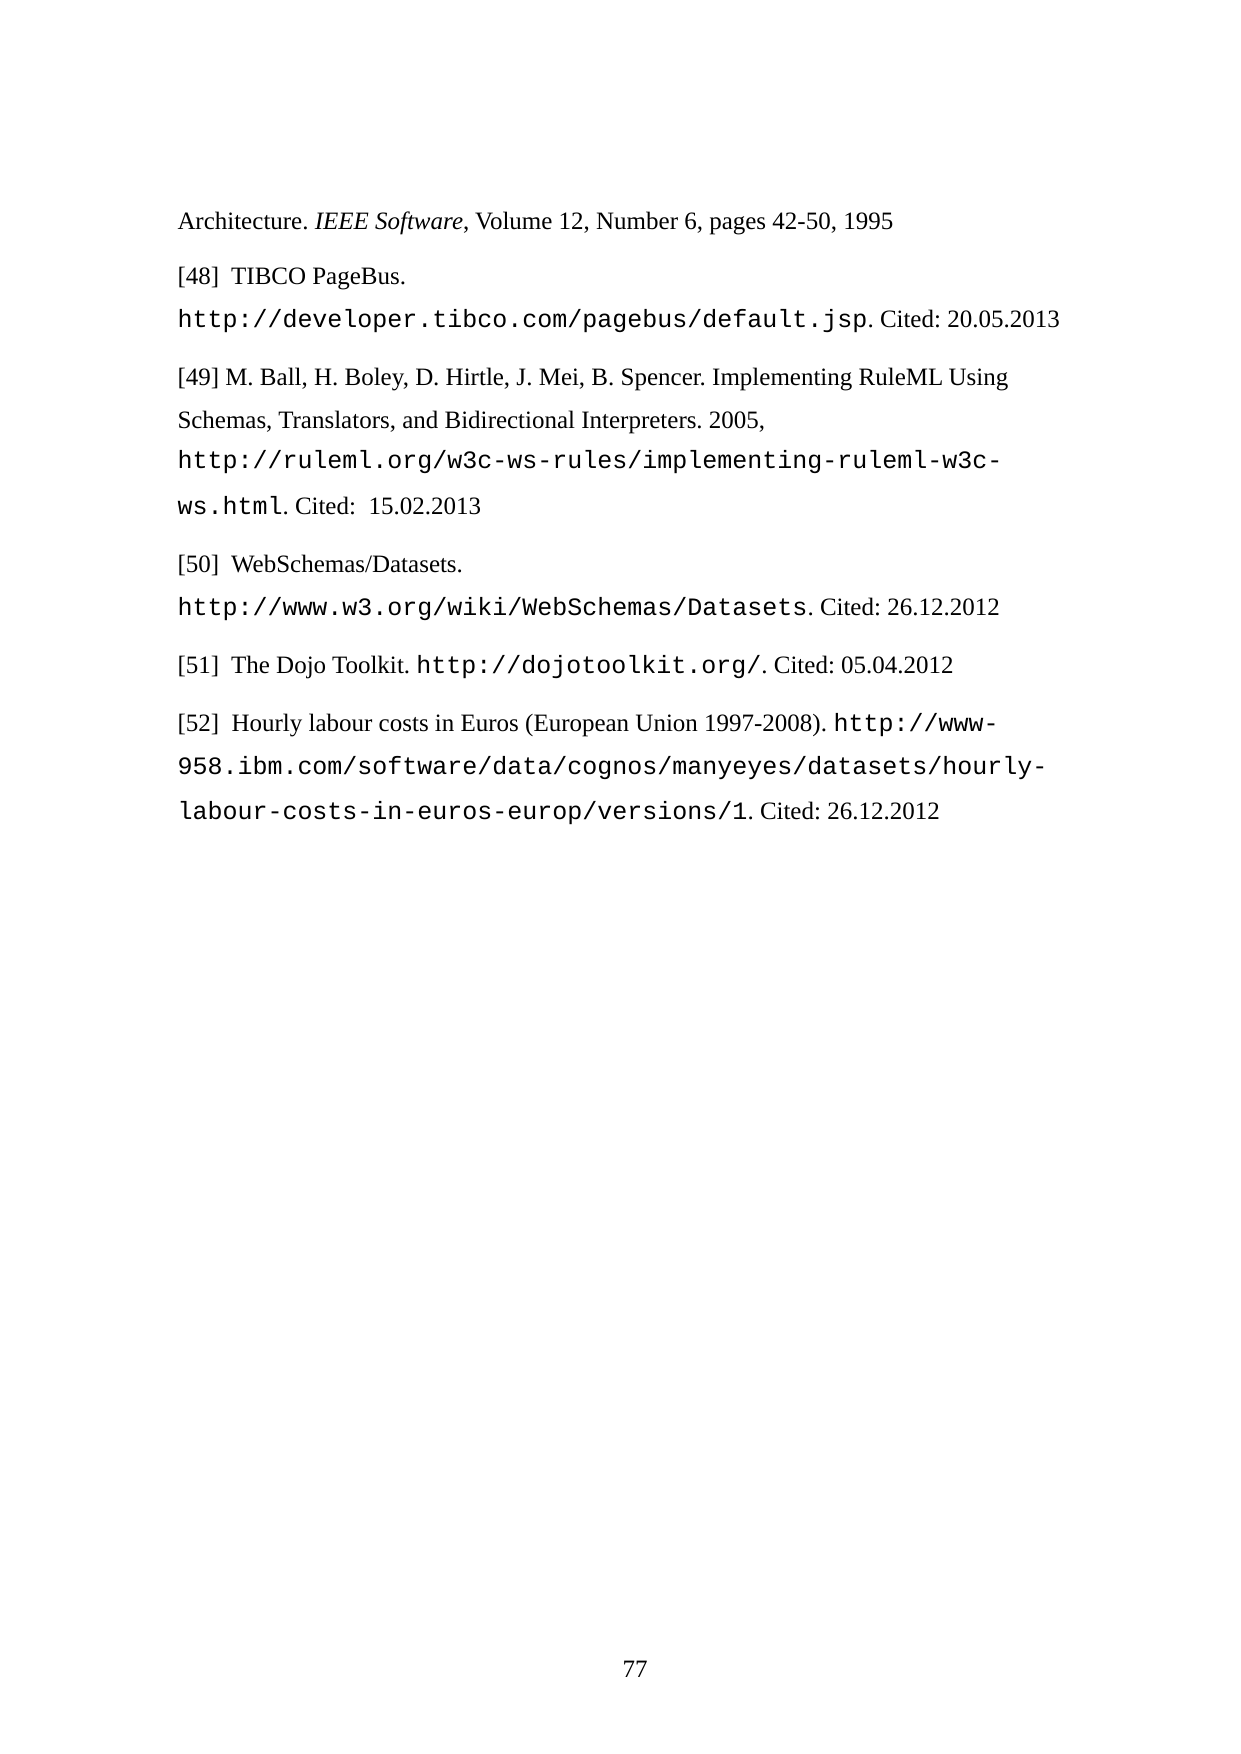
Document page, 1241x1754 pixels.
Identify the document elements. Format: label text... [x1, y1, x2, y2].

text [50] WebSchemas/Datasets. http://www.w3.org/wiki/WebSchemas/Datasets. Cited: 26.12.2012 [177, 549, 1093, 623]
text [52] Hourly labour costs in Euros (European Union 1997-2008). http://www-958.ibm.com/software/data/cognos/manyeyes/datasets/hourly-labour-costs-in-euros-europ/versions/1. Cited: 26.12.2012 [177, 708, 1093, 827]
text [48] TIBCO PageBus. http://developer.tibco.com/pagebus/default.jsp. Cited: 20.05.2013 [177, 261, 1093, 335]
text [51] The Dojo Toolkit. http://dojotoolkit.org/. Cited: 05.04.2012 [177, 650, 1093, 681]
text [49] M. Ball, H. Boley, D. Hirtle, J. Mei, B. Spencer. Implementing RuleML Using Schemas, Translators, and Bidirectional Interpreters. 2005, http://ruleml.org/w3c-ws-rules/implementing-ruleml-w3c-ws.html. Cited: 15.02.2013 [177, 362, 1093, 522]
text Architecture. IEEE Software, Volume 12, Number 6, pages 42-50, 1995 [177, 206, 1093, 234]
